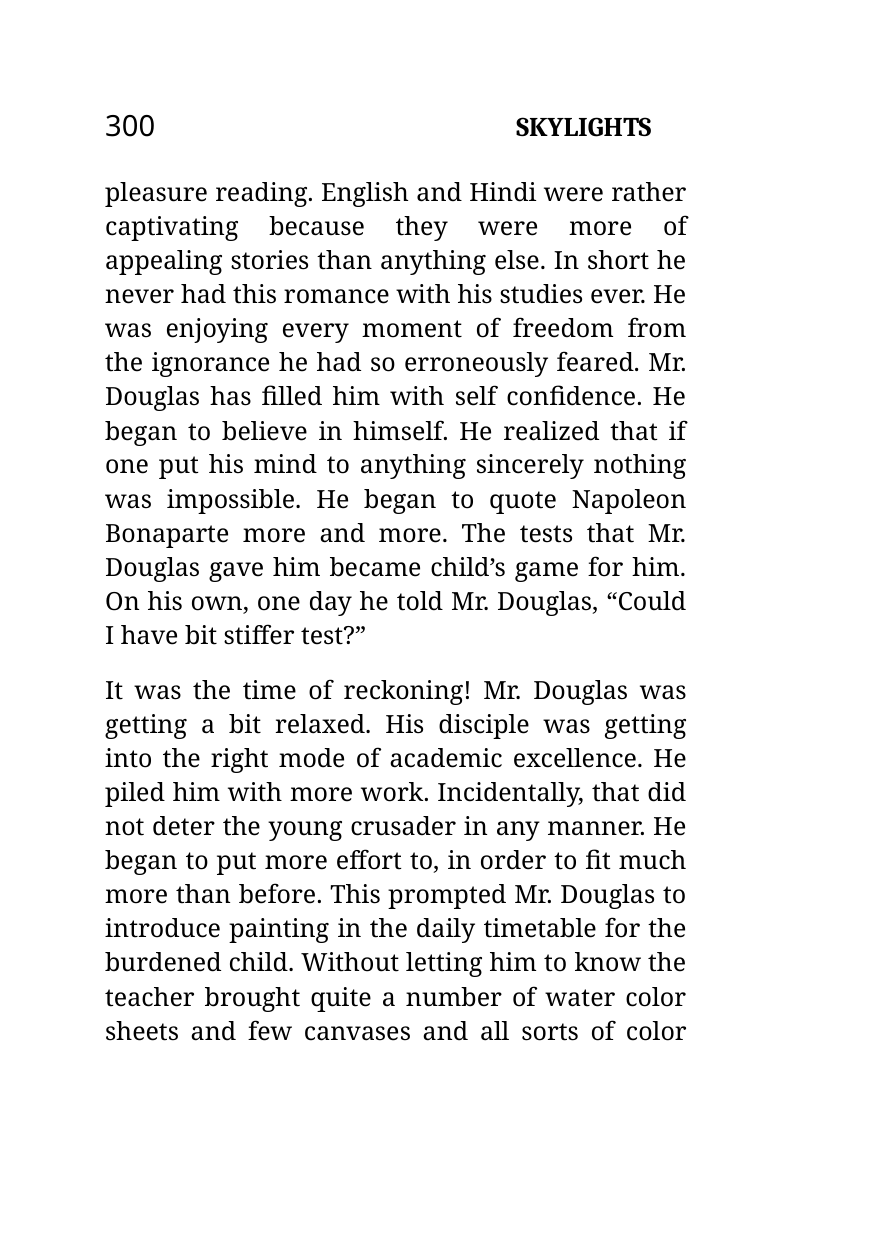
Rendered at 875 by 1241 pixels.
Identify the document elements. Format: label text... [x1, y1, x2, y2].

text It was the time of reckoning! Mr. Douglas was getting a bit relaxed. His disciple was getting into the right mode of academic excellence. He piled him with more work. Incidentally, that did not deter the young crusader in any manner. He began to put more effort to, in order to fit much more than before. This prompted Mr. Douglas to introduce painting in the daily timetable for the burdened child. Without letting him to know the teacher brought quite a number of water color sheets and few canvases and all sorts of color [105, 673, 687, 1047]
text pleasure reading. English and Hindi were rather captivating because they were more of appealing stories than anything else. In short he never had this romance with his studies ever. He was enjoying every moment of freedom from the ignorance he had so erroneously feared. Mr. Douglas has filled him with self confidence. He began to believe in himself. He realized that if one put his mind to anything sincerely nothing was impossible. He began to quote Napoleon Bonaparte more and more. The tests that Mr. Douglas gave him became child’s game for him. On his own, one day he told Mr. Douglas, “Could I have bit stiffer test?” [105, 175, 687, 652]
